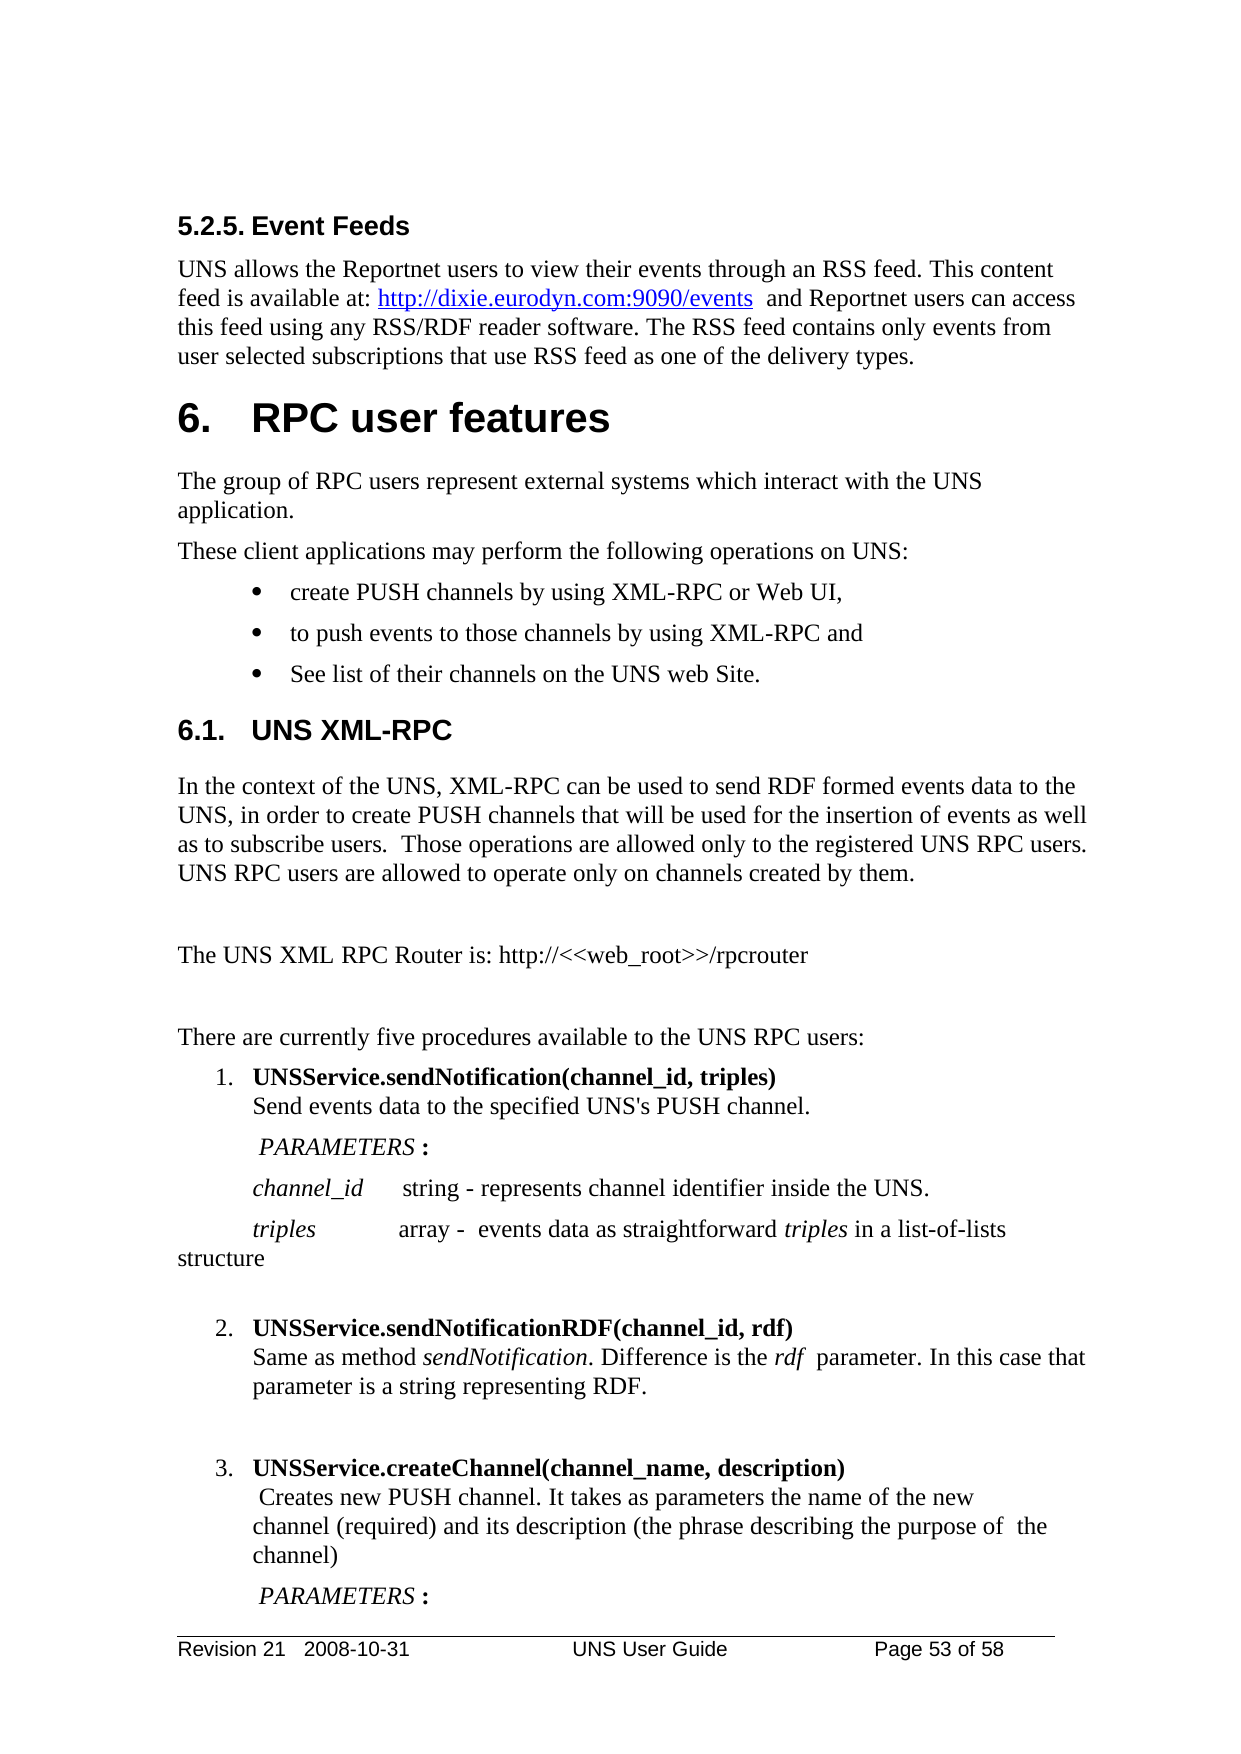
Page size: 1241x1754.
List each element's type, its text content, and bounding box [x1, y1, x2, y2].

text The group of RPC users represent external systems which interact with the UNS application. [177, 466, 1092, 524]
list See list of their channels on the UNS web Site. [252, 659, 1092, 688]
list UNSService.createChannel(channel_name, description) Creates new PUSH channel. It takes as parameters the name of the new channel (required) and its description (the phrase describing the purpose of the channel) [215, 1452, 1092, 1569]
text In the context of the UNS, XML-RPC can be used to send RDF formed events data to the UNS, in order to create PUSH channels that will be used for the insertion of events as well as to subscribe users. Those operations are allowed only to the registered UNS RPC users. UNS RPC users are allowed to operate only on channels created by them. [177, 771, 1092, 887]
subtitle UNS XML-RPC [177, 712, 1092, 746]
text There are currently five procedures available to the UNS RPC users: [177, 1021, 1092, 1050]
list UNSService.sendNotificationRDF(channel_id, rdf) Same as method sendNotification. Difference is the rdf parameter. In this case that parameter is a string representing RDF. [215, 1313, 1092, 1400]
text These client applications may perform the following operations on UNS: [177, 536, 1092, 565]
text PARAMETERS : [177, 1581, 1092, 1609]
text channel_id string - represents channel identifier inside the UNS. [177, 1173, 1092, 1202]
subtitle Event Feeds [177, 210, 1092, 241]
list UNSService.sendNotification(channel_id, triples) Send events data to the specified UNS's PUSH channel. [215, 1062, 1092, 1120]
text UNS allows the Reportnet users to view their events through an RSS feed. This content feed is available at: http://dixie.eurodyn.com:9090/events and Reportnet users can access this feed using any RSS/RDF reader software. The RSS feed contains only events from user selected subscriptions that use RSS feed as one of the delivery types. [177, 254, 1092, 370]
subtitle RPC user features [177, 393, 1092, 441]
text triples array - events data as straightforward triples in a list-of-lists structure [177, 1214, 1092, 1301]
text PARAMETERS : [177, 1132, 1092, 1161]
list to push events to those channels by using XML-RPC and [252, 618, 1092, 647]
text The UNS XML RPC Router is: http://<<web_root>>/rpcrouter [177, 940, 1092, 969]
list create PUSH channels by using XML-RPC or Web UI, [252, 577, 1092, 606]
